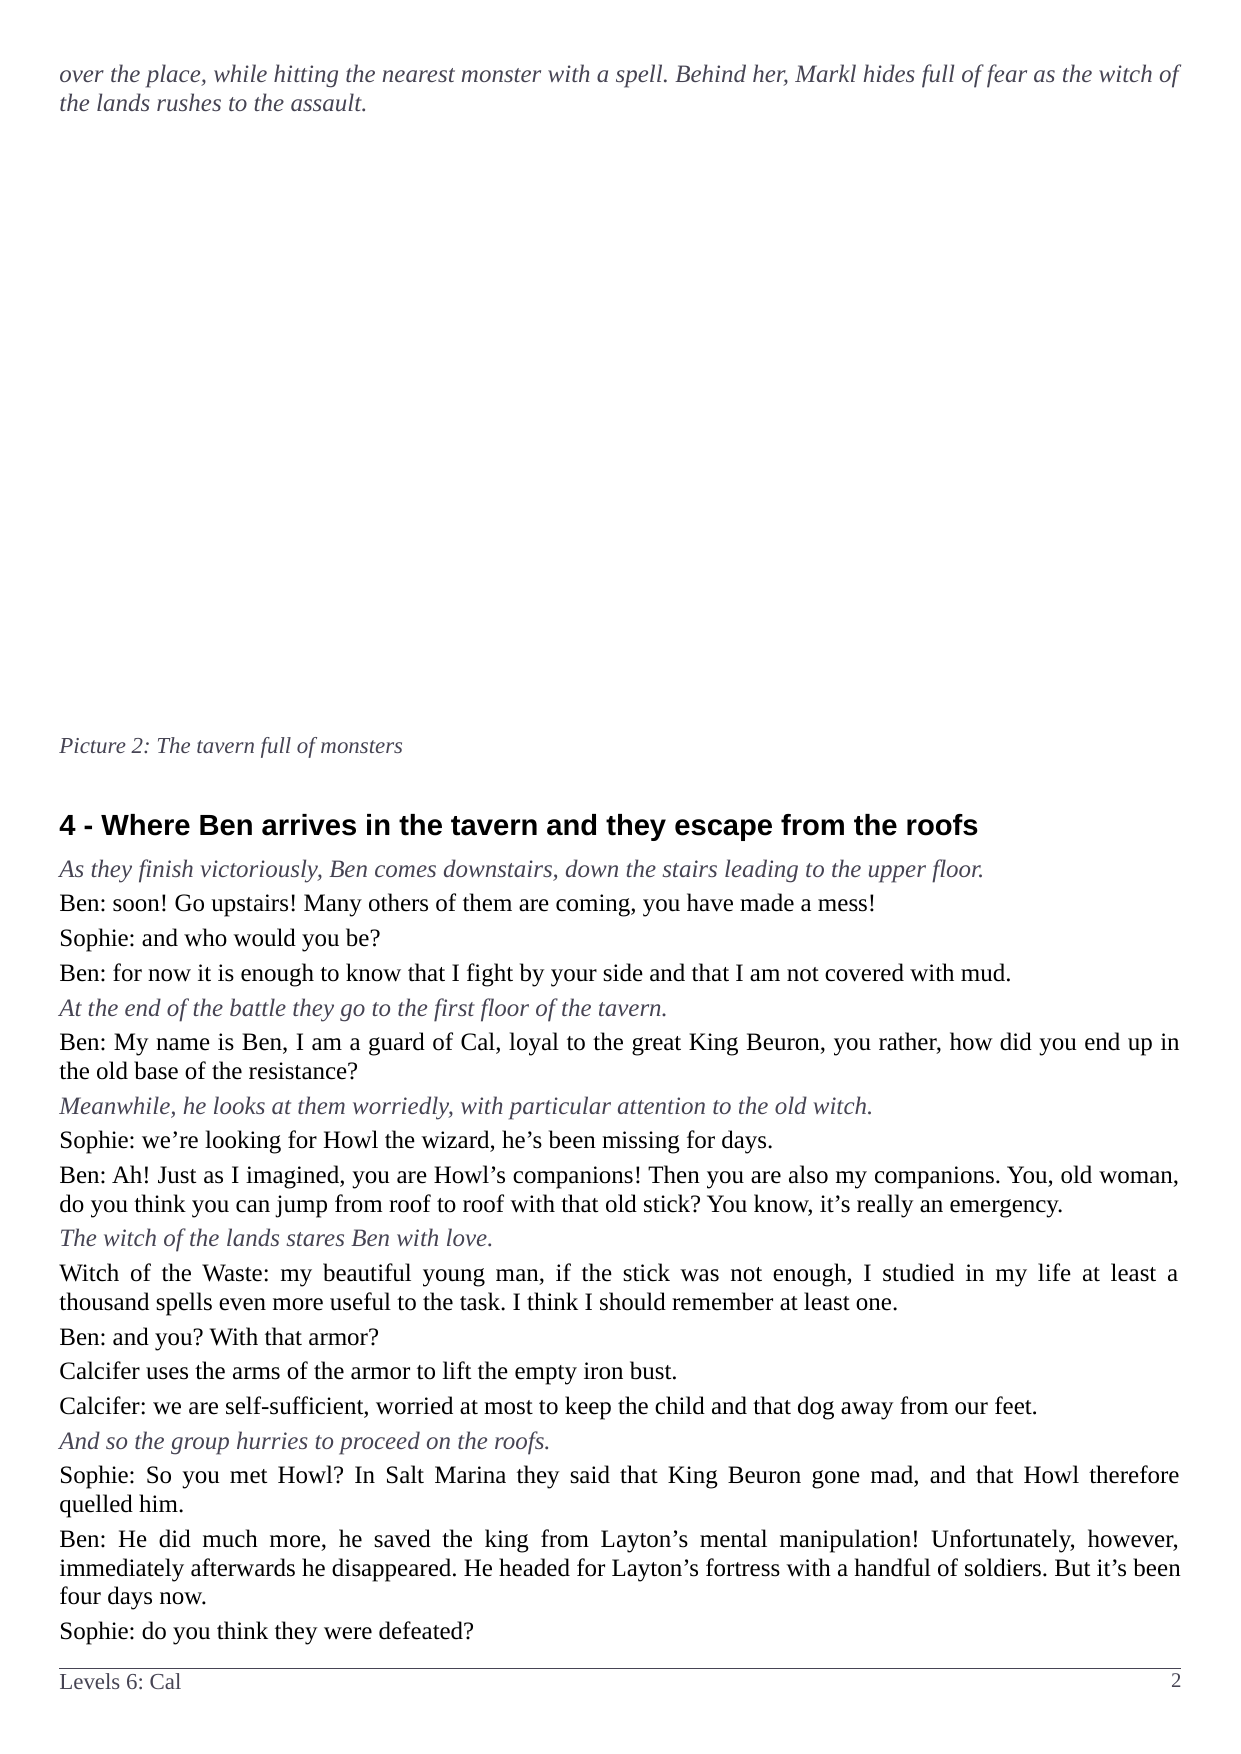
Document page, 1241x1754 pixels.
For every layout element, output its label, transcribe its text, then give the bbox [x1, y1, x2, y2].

text The witch of the lands stares Ben with love. [59, 1223, 1181, 1252]
text Ben: My name is Ben, I am a guard of Cal, loyal to the great King Beuron, you rather, how did you end up in the old base of the resistance? [59, 1027, 1181, 1085]
text over the place, while hitting the nearest monster with a spell. Behind her, Markl hides full of fear as the witch of the lands rushes to the assault. [59, 59, 1181, 117]
text Calcifer: we are self-sufficient, worried at most to keep the child and that dog away from our feet. [59, 1391, 1181, 1420]
text Witch of the Waste: my beautiful young man, if the stick was not enough, I studied in my life at least a thousand spells even more useful to the task. I think I should remember at least one. [59, 1258, 1181, 1316]
text Calcifer uses the arms of the armor to lift the empty iron bust. [59, 1356, 1181, 1385]
text Ben: for now it is enough to know that I fight by your side and that I am not covered with mud. [59, 958, 1181, 987]
text Ben: Ah! Just as I imagined, you are Howl’s companions! Then you are also my companions. You, old woman, do you think you can jump from roof to roof with that old stick? You know, it’s really an emergency. [59, 1160, 1181, 1218]
text Ben: and you? With that armor? [59, 1322, 1181, 1350]
text Sophie: do you think they were defeated? [59, 1616, 1181, 1645]
text Sophie: and who would you be? [59, 923, 1181, 952]
text And so the group hurries to proceed on the roofs. [59, 1426, 1181, 1454]
subtitle 4 - Where Ben arrives in the tavern and they escape from the roofs [59, 808, 1181, 841]
text As they finish victoriously, Ben comes downstairs, down the stairs leading to the upper floor. [59, 854, 1181, 883]
text Ben: soon! Go upstairs! Many others of them are coming, you have made a mess! [59, 888, 1181, 917]
text At the end of the battle they go to the first floor of the tavern. [59, 993, 1181, 1021]
text Sophie: we’re looking for Howl the wizard, he’s been missing for days. [59, 1125, 1181, 1154]
text Sophie: So you met Howl? In Salt Marina they said that King Beuron gone mad, and that Howl therefore quelled him. [59, 1460, 1181, 1518]
text Picture 2: The tavern full of monsters [59, 135, 1181, 758]
text Meanwhile, he looks at them worriedly, with particular attention to the old witch. [59, 1091, 1181, 1119]
text Ben: He did much more, he saved the king from Layton’s mental manipulation! Unfortunately, however, immediately afterwards he disappeared. He headed for Layton’s fortress with a handful of soldiers. But it’s been four days now. [59, 1524, 1181, 1610]
